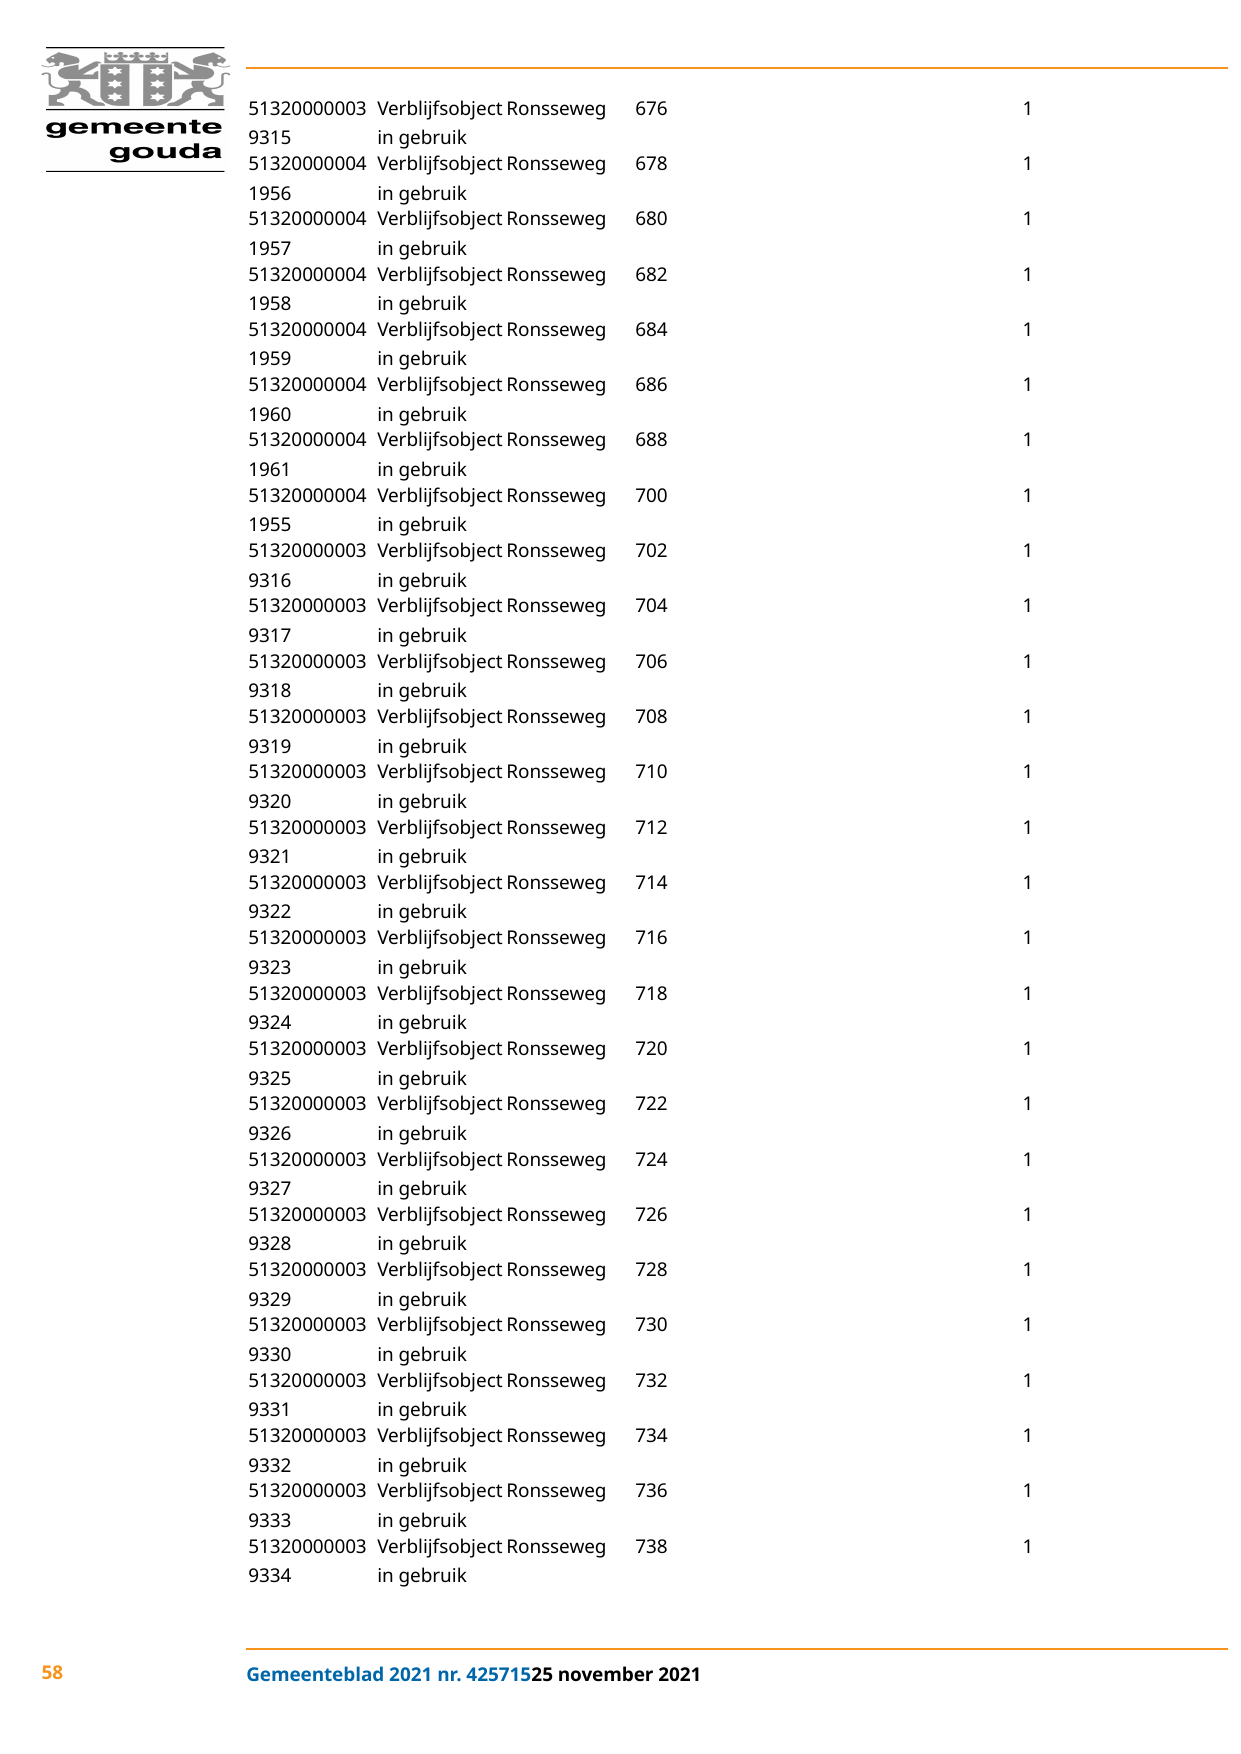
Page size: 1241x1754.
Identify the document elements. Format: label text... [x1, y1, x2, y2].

table_cell Ronsseweg [506, 1312, 635, 1367]
table_cell 513200000039317 [248, 593, 377, 648]
table_cell [764, 1478, 893, 1533]
table_cell [764, 95, 893, 150]
table_cell [764, 427, 893, 482]
table_cell 513200000041957 [248, 205, 377, 261]
table_cell Ronsseweg [506, 593, 635, 648]
table_cell Verblijfsobject in gebruik [377, 1367, 506, 1422]
table_cell 714 [635, 869, 764, 924]
table_cell 712 [635, 814, 764, 869]
table_cell [894, 1312, 1022, 1367]
table_cell Ronsseweg [506, 261, 635, 316]
table_cell [764, 1035, 893, 1090]
table_cell 513200000039320 [248, 759, 377, 814]
table_cell Verblijfsobject in gebruik [377, 316, 506, 371]
table_cell 700 [635, 482, 764, 537]
table_cell 1 [1023, 1035, 1152, 1090]
table_cell Verblijfsobject in gebruik [377, 261, 506, 316]
table_cell 513200000039333 [248, 1478, 377, 1533]
table_cell Ronsseweg [506, 482, 635, 537]
table_cell [894, 1090, 1022, 1146]
table_cell 734 [635, 1422, 764, 1478]
table_cell Ronsseweg [506, 1146, 635, 1201]
table_cell 1 [1023, 759, 1152, 814]
table_cell Verblijfsobject in gebruik [377, 427, 506, 482]
table_cell [764, 759, 893, 814]
table_cell 676 [635, 95, 764, 150]
table_cell 513200000039319 [248, 703, 377, 758]
table_cell 1 [1023, 205, 1152, 261]
table_cell [764, 371, 893, 427]
table_cell 513200000039316 [248, 537, 377, 593]
table_cell Verblijfsobject in gebruik [377, 1035, 506, 1090]
table_cell [894, 482, 1022, 537]
table_cell Ronsseweg [506, 925, 635, 980]
table_cell 513200000039323 [248, 925, 377, 980]
table_cell 1 [1023, 95, 1152, 150]
table_cell Ronsseweg [506, 371, 635, 427]
table_cell [894, 1422, 1022, 1478]
table_cell [894, 1035, 1022, 1090]
table_cell [894, 814, 1022, 869]
table_cell 688 [635, 427, 764, 482]
table_cell 728 [635, 1256, 764, 1312]
table_cell [894, 703, 1022, 758]
table_cell Ronsseweg [506, 537, 635, 593]
table_cell Verblijfsobject in gebruik [377, 95, 506, 150]
table_cell 704 [635, 593, 764, 648]
table_cell [764, 648, 893, 703]
table_cell [764, 150, 893, 205]
table_cell Ronsseweg [506, 1035, 635, 1090]
table_cell 513200000039327 [248, 1146, 377, 1201]
table_cell [764, 814, 893, 869]
table_cell 513200000039332 [248, 1422, 377, 1478]
table_cell Verblijfsobject in gebruik [377, 1256, 506, 1312]
table_cell 682 [635, 261, 764, 316]
table_cell [894, 150, 1022, 205]
table_cell [764, 1201, 893, 1256]
table_cell Verblijfsobject in gebruik [377, 1478, 506, 1533]
table_cell Verblijfsobject in gebruik [377, 814, 506, 869]
table_cell 1 [1023, 427, 1152, 482]
table_cell 686 [635, 371, 764, 427]
table_cell [764, 205, 893, 261]
table_cell [764, 1422, 893, 1478]
table_cell Verblijfsobject in gebruik [377, 1312, 506, 1367]
table_cell Ronsseweg [506, 1201, 635, 1256]
table_cell 1 [1023, 1256, 1152, 1312]
table_cell 513200000041958 [248, 261, 377, 316]
table_cell Verblijfsobject in gebruik [377, 648, 506, 703]
table_cell 513200000039324 [248, 980, 377, 1035]
table_cell Verblijfsobject in gebruik [377, 537, 506, 593]
table_cell 513200000041959 [248, 316, 377, 371]
table_cell Ronsseweg [506, 1422, 635, 1478]
table_cell 722 [635, 1090, 764, 1146]
table_cell 678 [635, 150, 764, 205]
table_cell [764, 593, 893, 648]
table_cell 1 [1023, 537, 1152, 593]
table_cell Verblijfsobject in gebruik [377, 1422, 506, 1478]
table_cell [764, 1312, 893, 1367]
table_cell 513200000039329 [248, 1256, 377, 1312]
table_cell 513200000039325 [248, 1035, 377, 1090]
table_cell [894, 648, 1022, 703]
table_cell Ronsseweg [506, 1478, 635, 1533]
table_cell [764, 261, 893, 316]
table_cell Ronsseweg [506, 1533, 635, 1588]
table_cell 1 [1023, 925, 1152, 980]
table_cell 513200000039318 [248, 648, 377, 703]
table_cell [764, 482, 893, 537]
table_cell Ronsseweg [506, 316, 635, 371]
table_cell Verblijfsobject in gebruik [377, 1201, 506, 1256]
table_cell [894, 1256, 1022, 1312]
table_cell [894, 427, 1022, 482]
table_cell Verblijfsobject in gebruik [377, 703, 506, 758]
table_cell 1 [1023, 1367, 1152, 1422]
table_cell Verblijfsobject in gebruik [377, 150, 506, 205]
table_cell 1 [1023, 593, 1152, 648]
table_cell 1 [1023, 1478, 1152, 1533]
table_cell 730 [635, 1312, 764, 1367]
table_cell 1 [1023, 316, 1152, 371]
table_cell [764, 1090, 893, 1146]
table_cell 1 [1023, 1533, 1152, 1588]
table_cell [764, 1256, 893, 1312]
table_cell Verblijfsobject in gebruik [377, 205, 506, 261]
table_cell [764, 1146, 893, 1201]
picture [41, 47, 231, 172]
table_cell Verblijfsobject in gebruik [377, 925, 506, 980]
table_cell 513200000039315 [248, 95, 377, 150]
table_cell Verblijfsobject in gebruik [377, 980, 506, 1035]
table_cell 1 [1023, 482, 1152, 537]
table_cell [894, 1201, 1022, 1256]
table_cell [894, 980, 1022, 1035]
table_cell 1 [1023, 648, 1152, 703]
table_cell 732 [635, 1367, 764, 1422]
table_cell Ronsseweg [506, 759, 635, 814]
table_cell Ronsseweg [506, 205, 635, 261]
table_cell 716 [635, 925, 764, 980]
table_cell Verblijfsobject in gebruik [377, 371, 506, 427]
table_cell Ronsseweg [506, 150, 635, 205]
table_cell 513200000039331 [248, 1367, 377, 1422]
table_cell [764, 1533, 893, 1588]
table_cell [894, 316, 1022, 371]
table_cell Verblijfsobject in gebruik [377, 759, 506, 814]
table_cell 1 [1023, 869, 1152, 924]
table_cell 1 [1023, 703, 1152, 758]
table_cell Ronsseweg [506, 1090, 635, 1146]
table_cell Ronsseweg [506, 980, 635, 1035]
table_cell [894, 1533, 1022, 1588]
table_cell 680 [635, 205, 764, 261]
table_cell 513200000041956 [248, 150, 377, 205]
table_cell 724 [635, 1146, 764, 1201]
table_cell Ronsseweg [506, 703, 635, 758]
table_cell [894, 1478, 1022, 1533]
table_cell [894, 371, 1022, 427]
table_cell [894, 95, 1022, 150]
table_cell 708 [635, 703, 764, 758]
table_cell [894, 925, 1022, 980]
table_cell [894, 593, 1022, 648]
table_cell 684 [635, 316, 764, 371]
table_cell [894, 537, 1022, 593]
table_cell Ronsseweg [506, 869, 635, 924]
table_cell Ronsseweg [506, 1367, 635, 1422]
table_cell Ronsseweg [506, 1256, 635, 1312]
table_cell Verblijfsobject in gebruik [377, 1090, 506, 1146]
table_cell 718 [635, 980, 764, 1035]
table_cell 1 [1023, 1422, 1152, 1478]
table_cell 513200000039326 [248, 1090, 377, 1146]
table_cell [894, 1367, 1022, 1422]
table_cell [894, 205, 1022, 261]
table_cell 1 [1023, 1090, 1152, 1146]
table_cell Verblijfsobject in gebruik [377, 1146, 506, 1201]
table_cell 1 [1023, 150, 1152, 205]
table_cell Ronsseweg [506, 95, 635, 150]
table_cell 513200000041960 [248, 371, 377, 427]
table_cell 726 [635, 1201, 764, 1256]
table_cell [894, 759, 1022, 814]
table_cell [894, 1146, 1022, 1201]
table_cell Verblijfsobject in gebruik [377, 482, 506, 537]
table_cell [764, 1367, 893, 1422]
table_cell 1 [1023, 1146, 1152, 1201]
table_cell [764, 980, 893, 1035]
table_cell [764, 925, 893, 980]
table_cell 513200000039322 [248, 869, 377, 924]
table_cell 1 [1023, 1201, 1152, 1256]
table_cell 513200000041955 [248, 482, 377, 537]
table_cell Verblijfsobject in gebruik [377, 1533, 506, 1588]
table_cell [894, 869, 1022, 924]
table_cell Verblijfsobject in gebruik [377, 869, 506, 924]
table_cell 513200000039334 [248, 1533, 377, 1588]
table_cell 513200000039330 [248, 1312, 377, 1367]
table_cell [894, 261, 1022, 316]
table_cell 702 [635, 537, 764, 593]
table_cell 513200000039321 [248, 814, 377, 869]
table_cell [764, 869, 893, 924]
table_cell Verblijfsobject in gebruik [377, 593, 506, 648]
table_cell 1 [1023, 1312, 1152, 1367]
table_cell [764, 703, 893, 758]
table_cell 720 [635, 1035, 764, 1090]
table_cell Ronsseweg [506, 814, 635, 869]
table_cell 1 [1023, 371, 1152, 427]
table_cell [764, 316, 893, 371]
table_cell 1 [1023, 261, 1152, 316]
table_cell 513200000039328 [248, 1201, 377, 1256]
table_cell 1 [1023, 814, 1152, 869]
table_cell 710 [635, 759, 764, 814]
table_cell 513200000041961 [248, 427, 377, 482]
table_cell 738 [635, 1533, 764, 1588]
table_cell 1 [1023, 980, 1152, 1035]
table_cell Ronsseweg [506, 427, 635, 482]
table_cell Ronsseweg [506, 648, 635, 703]
table_cell [764, 537, 893, 593]
table_cell 706 [635, 648, 764, 703]
table_cell 736 [635, 1478, 764, 1533]
